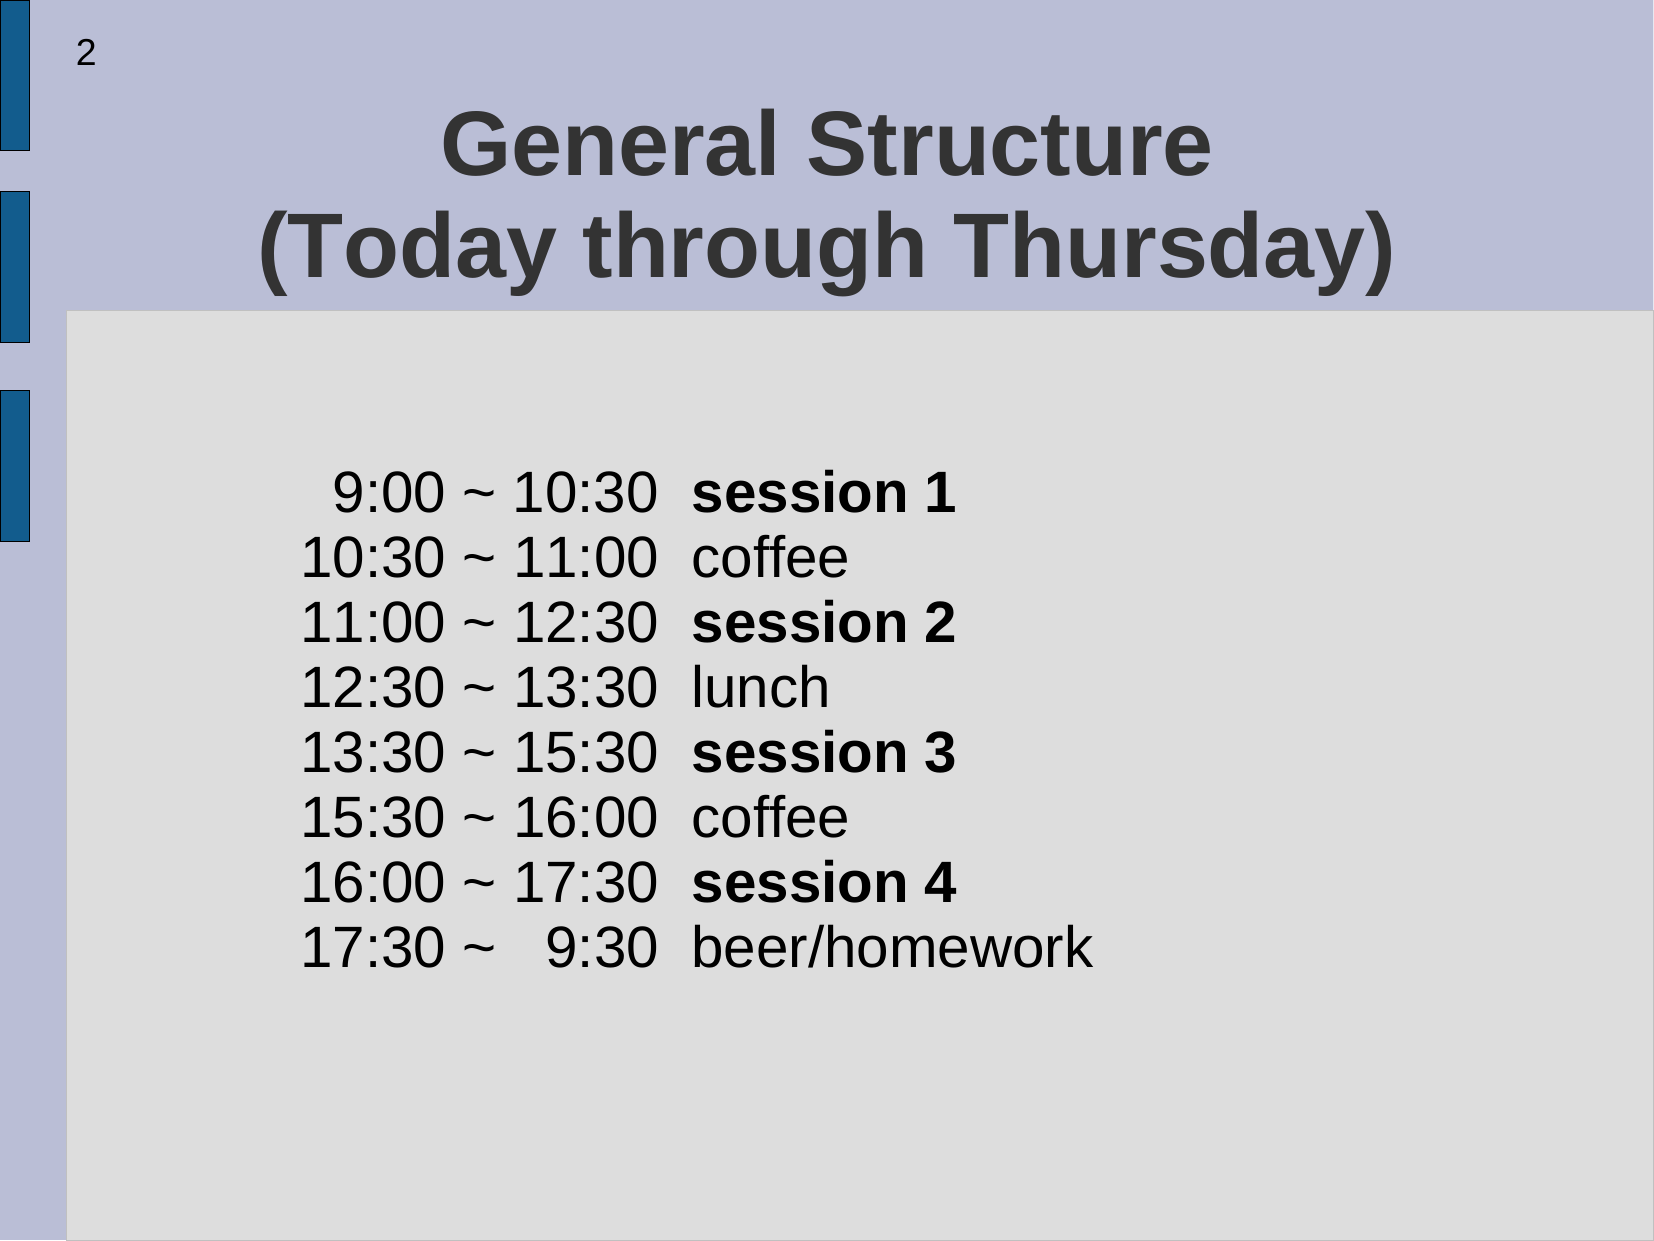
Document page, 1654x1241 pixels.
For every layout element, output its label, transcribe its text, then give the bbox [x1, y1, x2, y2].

text_box 5 [61, 23, 296, 97]
title General Structure (Today through Thursday) [121, 87, 1534, 302]
list 9:00 ~ 10:30 session 1 10:30 ~ 11:00 coffee 11:00 ~ 12:30 session 2 12:30 ~ 13:30 lunch 13:30 ~ 15:30 session 3 15:30 ~ 16:00 coffee 16:00 ~ 17:30 session 4 17:30 ~ 9:30 beer/homework [123, 330, 1622, 1112]
